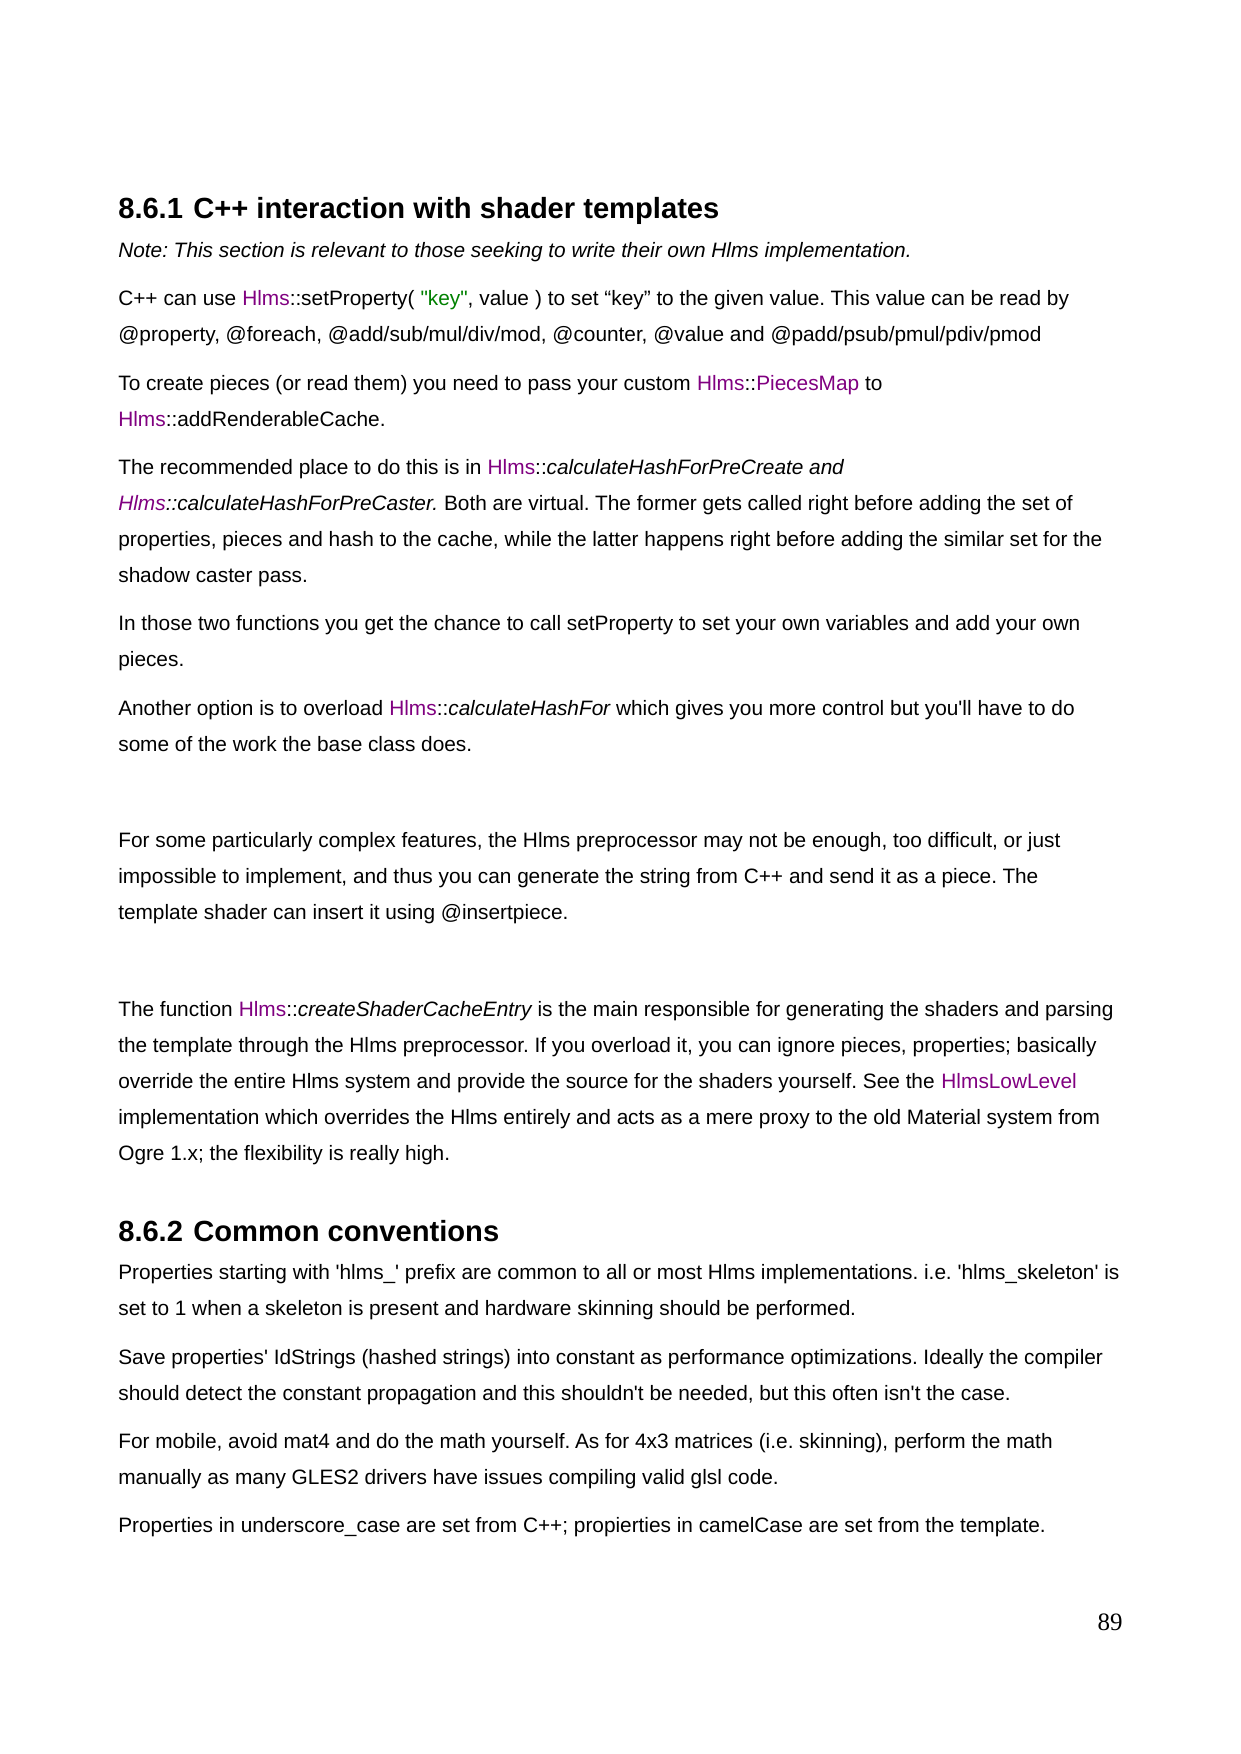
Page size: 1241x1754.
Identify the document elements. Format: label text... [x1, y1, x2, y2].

text C++ can use Hlms::setProperty( "key", value ) to set “key” to the given value. This value can be read by @property, @foreach, @add/sub/mul/div/mod, @counter, @value and @padd/psub/pmul/pdiv/pmod [118, 286, 1122, 346]
text Note: This section is relevant to those seeking to write their own Hlms implementation. [118, 238, 1122, 262]
text In those two functions you get the chance to call setProperty to set your own variables and add your own pieces. [118, 611, 1122, 671]
subtitle C++ interaction with shader templates [118, 192, 1122, 225]
text For mobile, avoid mat4 and do the math yourself. As for 4x3 matrices (i.e. skinning), perform the math manually as many GLES2 drivers have issues compiling valid glsl code. [118, 1429, 1122, 1489]
text To create pieces (or read them) you need to pass your custom Hlms::PiecesMap to Hlms::addRenderableCache. [118, 370, 1122, 430]
text Save properties' IdStrings (hashed strings) into constant as performance optimizations. Ideally the compiler should detect the constant propagation and this shouldn't be needed, but this often isn't the case. [118, 1344, 1122, 1404]
text For some particularly complex features, the Hlms preprocessor may not be enough, too difficult, or just impossible to implement, and thus you can generate the string from C++ and send it as a piece. The template shader can insert it using @insertpiece. [118, 828, 1122, 924]
text The function Hlms::createShaderCacheEntry is the main responsible for generating the shaders and parsing the template through the Hlms preprocessor. If you overload it, you can ignore pieces, properties; basically override the entire Hlms system and provide the source for the shaders yourself. See the HlmsLowLevel implementation which overrides the Hlms entirely and acts as a mere proxy to the old Material system from Ogre 1.x; the flexibility is really high. [118, 997, 1122, 1165]
text Another option is to overload Hlms::calculateHashFor which gives you more control but you'll have to do some of the work the base class does. [118, 695, 1122, 755]
subtitle Common conventions [118, 1214, 1122, 1248]
text Properties in underscore_case are set from C++; propierties in camelCase are set from the template. [118, 1513, 1122, 1537]
text Properties starting with 'hlms_' prefix are common to all or most Hlms implementations. i.e. 'hlms_skeleton' is set to 1 when a skeleton is present and hardware skinning should be performed. [118, 1260, 1122, 1320]
text The recommended place to do this is in Hlms::calculateHashForPreCreate and Hlms::calculateHashForPreCaster. Both are virtual. The former gets called right before adding the set of properties, pieces and hash to the cache, while the latter happens right before adding the similar set for the shadow caster pass. [118, 455, 1122, 587]
